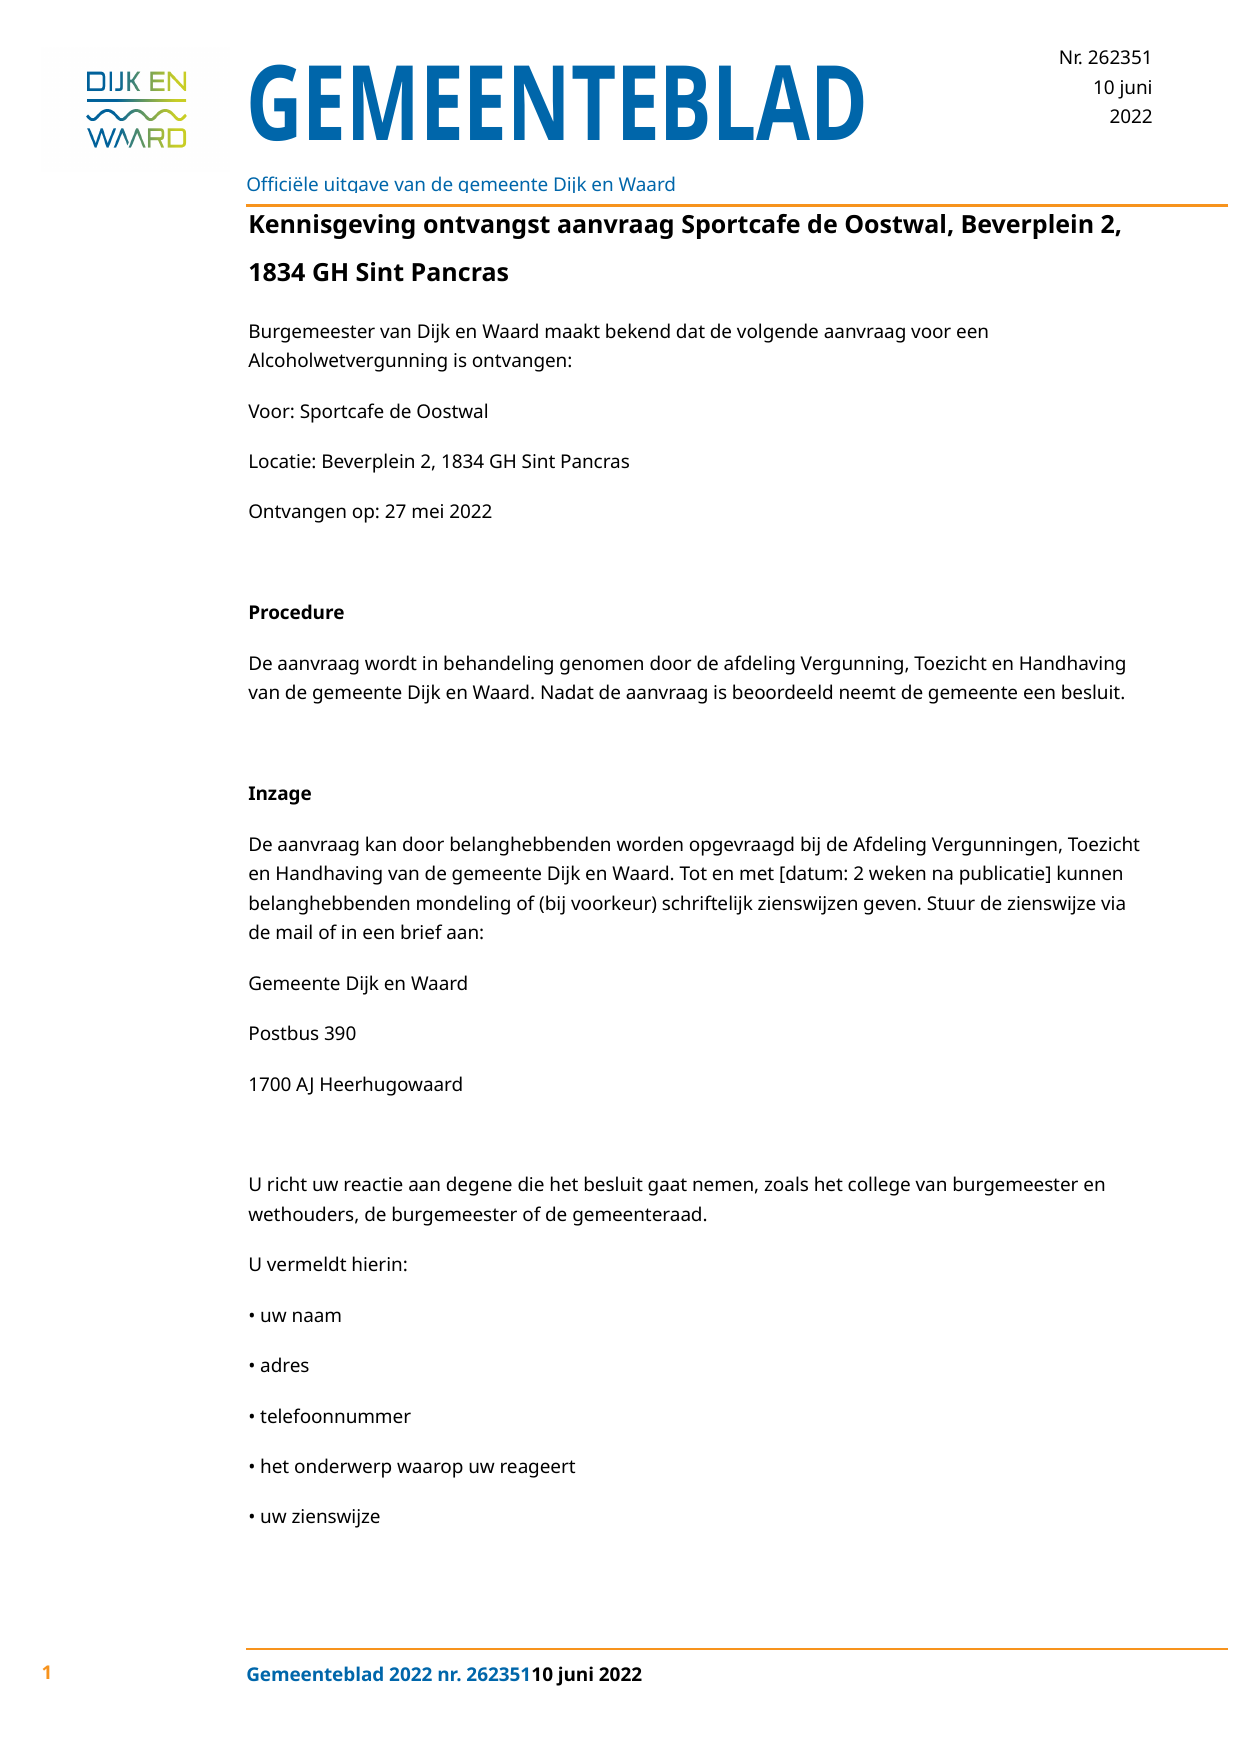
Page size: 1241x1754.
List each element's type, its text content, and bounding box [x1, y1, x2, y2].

text Burgemeester van Dijk en Waard maakt bekend dat de volgende aanvraag voor een Alcoholwetvergunning is ontvangen: [248, 318, 1152, 373]
text • uw naam [248, 1302, 1152, 1328]
text U vermeldt hierin: [248, 1252, 1152, 1277]
text Voor: Sportcafe de Oostwal [248, 398, 1152, 424]
text Inzage [248, 780, 1152, 806]
text De aanvraag wordt in behandeling genomen door de afdeling Vergunning, Toezicht en Handhaving van de gemeente Dijk en Waard. Nadat de aanvraag is beoordeeld neemt de gemeente een besluit. [248, 650, 1152, 705]
text • het onderwerp waarop uw reageert [248, 1453, 1152, 1479]
text Procedure [248, 599, 1152, 625]
picture [41, 47, 231, 172]
text 1700 AJ Heerhugowaard [248, 1071, 1152, 1097]
text Locatie: Beverplein 2, 1834 GH Sint Pancras [248, 448, 1152, 474]
text U richt uw reactie aan degene die het besluit gaat nemen, zoals het college van burgemeester en wethouders, de burgemeester of de gemeenteraad. [248, 1172, 1152, 1227]
text Postbus 390 [248, 1020, 1152, 1046]
text De aanvraag kan door belanghebbenden worden opgevraagd bij de Afdeling Vergunningen, Toezicht en Handhaving van de gemeente Dijk en Waard. Tot en met [datum: 2 weken na publicatie] kunnen belanghebbenden mondeling of (bij voorkeur) schriftelijk zienswijzen geven. Stuur de zienswijze via de mail of in een brief aan: [248, 831, 1152, 945]
text Ontvangen op: 27 mei 2022 [248, 499, 1152, 524]
text • adres [248, 1352, 1152, 1378]
text • uw zienswijze [248, 1504, 1152, 1529]
text Kennisgeving ontvangst aanvraag Sportcafe de Oostwal, Beverplein 2, 1834 GH Sint Pancras [248, 207, 1152, 288]
text • telefoonnummer [248, 1403, 1152, 1429]
text Gemeente Dijk en Waard [248, 970, 1152, 996]
